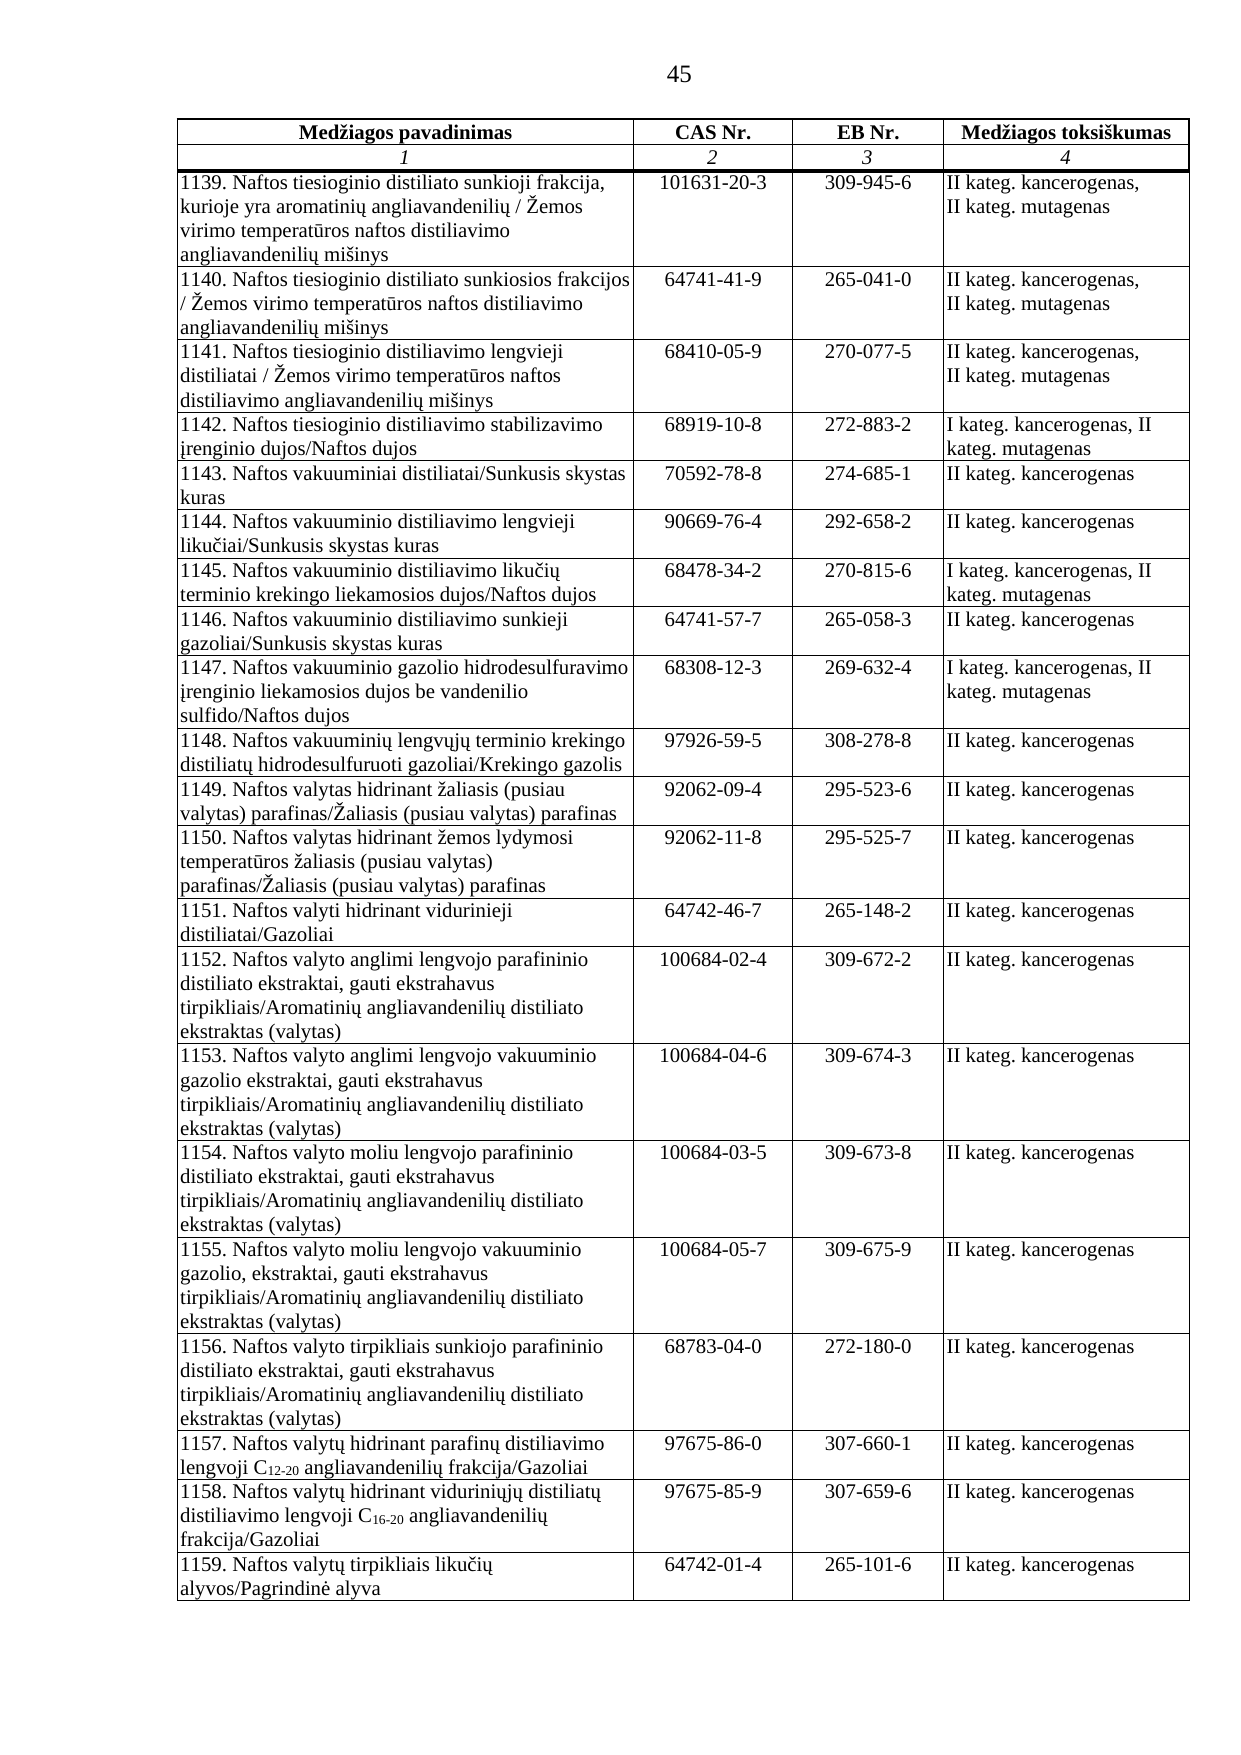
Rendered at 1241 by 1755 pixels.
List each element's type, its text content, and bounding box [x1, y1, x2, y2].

table_cell 307-660-1 [793, 1431, 943, 1479]
table_cell II kateg. kancerogenas [944, 1553, 1189, 1600]
table_cell II kateg. kancerogenas [944, 729, 1189, 776]
table_cell 97675-86-0 [634, 1431, 792, 1479]
table_cell II kateg. kancerogenas [944, 899, 1189, 946]
table_cell 269-632-4 [793, 656, 943, 727]
table_cell I kateg. kancerogenas, II kateg. mutagenas [944, 413, 1189, 460]
table_cell 64741-41-9 [634, 267, 792, 339]
table_cell 1141. Naftos tiesioginio distiliavimo lengvieji distiliatai / Žemos virimo temperatūros naftos distiliavimo angliavandenilių mišinys [178, 340, 633, 412]
table_cell 1156. Naftos valyto tirpikliais sunkiojo parafininio distiliato ekstraktai, gauti ekstrahavus tirpikliais/Aromatinių angliavandenilių distiliato ekstraktas (valytas) [178, 1334, 633, 1430]
table_cell II kateg. kancerogenas [944, 826, 1189, 897]
table_cell 272-883-2 [793, 413, 943, 460]
table_cell 1143. Naftos vakuuminiai distiliatai/Sunkusis skystas kuras [178, 461, 633, 509]
table_cell 68919-10-8 [634, 413, 792, 460]
table_cell II kateg. kancerogenas [944, 947, 1189, 1043]
table_cell 100684-02-4 [634, 947, 792, 1043]
table_cell 64742-01-4 [634, 1553, 792, 1600]
table_cell 3 [793, 145, 943, 169]
table_cell II kateg. kancerogenas [944, 1431, 1189, 1479]
table_cell II kateg. kancerogenas [944, 777, 1189, 825]
table_cell 274-685-1 [793, 461, 943, 509]
table_cell 308-278-8 [793, 729, 943, 776]
table_cell 97675-85-9 [634, 1480, 792, 1551]
table_cell 1 [178, 145, 633, 169]
table_cell 1159. Naftos valytų tirpikliais likučių alyvos/Pagrindinė alyva [178, 1553, 633, 1600]
table_cell 265-041-0 [793, 267, 943, 339]
table_cell 1151. Naftos valyti hidrinant vidurinieji distiliatai/Gazoliai [178, 899, 633, 946]
table_cell 1140. Naftos tiesioginio distiliato sunkiosios frakcijos / Žemos virimo temperatūros naftos distiliavimo angliavandenilių mišinys [178, 267, 633, 339]
table_cell 309-674-3 [793, 1044, 943, 1140]
table_cell 92062-11-8 [634, 826, 792, 897]
table_cell 295-523-6 [793, 777, 943, 825]
table_cell 270-077-5 [793, 340, 943, 412]
table_cell II kateg. kancerogenas [944, 1480, 1189, 1551]
table_cell 100684-03-5 [634, 1141, 792, 1236]
table_cell 1142. Naftos tiesioginio distiliavimo stabilizavimo įrenginio dujos/Naftos dujos [178, 413, 633, 460]
table_cell 1157. Naftos valytų hidrinant parafinų distiliavimo lengvoji C12-20 angliavandenilių frakcija/Gazoliai [178, 1431, 633, 1479]
table_cell 265-101-6 [793, 1553, 943, 1600]
table_cell 309-675-9 [793, 1238, 943, 1333]
table_cell 101631-20-3 [634, 173, 792, 266]
table_cell 92062-09-4 [634, 777, 792, 825]
table_cell 307-659-6 [793, 1480, 943, 1551]
table_cell 64742-46-7 [634, 899, 792, 946]
table_cell II kateg. kancerogenas [944, 1334, 1189, 1430]
table_cell II kateg. kancerogenas [944, 607, 1189, 655]
table_cell II kateg. kancerogenas [944, 1141, 1189, 1236]
table_cell 64741-57-7 [634, 607, 792, 655]
table_cell 1148. Naftos vakuuminių lengvųjų terminio krekingo distiliatų hidrodesulfuruoti gazoliai/Krekingo gazolis [178, 729, 633, 776]
table_cell 270-815-6 [793, 559, 943, 606]
table_cell II kateg. kancerogenas, II kateg. mutagenas [944, 340, 1189, 412]
table_cell 1158. Naftos valytų hidrinant viduriniųjų distiliatų distiliavimo lengvoji C16-20 angliavandenilių frakcija/Gazoliai [178, 1480, 633, 1551]
table_cell II kateg. kancerogenas [944, 1238, 1189, 1333]
table_cell II kateg. kancerogenas [944, 510, 1189, 557]
table_cell 1155. Naftos valyto moliu lengvojo vakuuminio gazolio, ekstraktai, gauti ekstrahavus tirpikliais/Aromatinių angliavandenilių distiliato ekstraktas (valytas) [178, 1238, 633, 1333]
table_header EB Nr. [793, 120, 943, 144]
table_cell II kateg. kancerogenas [944, 461, 1189, 509]
table_cell I kateg. kancerogenas, II kateg. mutagenas [944, 559, 1189, 606]
table_cell 1149. Naftos valytas hidrinant žaliasis (pusiau valytas) parafinas/Žaliasis (pusiau valytas) parafinas [178, 777, 633, 825]
table_cell 70592-78-8 [634, 461, 792, 509]
table_cell 1144. Naftos vakuuminio distiliavimo lengvieji likučiai/Sunkusis skystas kuras [178, 510, 633, 557]
table_cell 90669-76-4 [634, 510, 792, 557]
table_cell 265-148-2 [793, 899, 943, 946]
table_cell 265-058-3 [793, 607, 943, 655]
table_cell II kateg. kancerogenas, II kateg. mutagenas [944, 267, 1189, 339]
table_cell 1147. Naftos vakuuminio gazolio hidrodesulfuravimo įrenginio liekamosios dujos be vandenilio sulfido/Naftos dujos [178, 656, 633, 727]
table_cell II kateg. kancerogenas, II kateg. mutagenas [944, 173, 1189, 266]
table_cell 309-673-8 [793, 1141, 943, 1236]
table_cell 1150. Naftos valytas hidrinant žemos lydymosi temperatūros žaliasis (pusiau valytas) parafinas/Žaliasis (pusiau valytas) parafinas [178, 826, 633, 897]
table_cell 309-945-6 [793, 173, 943, 266]
table_cell 1154. Naftos valyto moliu lengvojo parafininio distiliato ekstraktai, gauti ekstrahavus tirpikliais/Aromatinių angliavandenilių distiliato ekstraktas (valytas) [178, 1141, 633, 1236]
table_header Medžiagos pavadinimas [178, 120, 633, 144]
table_cell 1152. Naftos valyto anglimi lengvojo parafininio distiliato ekstraktai, gauti ekstrahavus tirpikliais/Aromatinių angliavandenilių distiliato ekstraktas (valytas) [178, 947, 633, 1043]
table_cell 97926-59-5 [634, 729, 792, 776]
table_cell 68308-12-3 [634, 656, 792, 727]
table_cell 100684-05-7 [634, 1238, 792, 1333]
table_cell 68410-05-9 [634, 340, 792, 412]
table_cell 100684-04-6 [634, 1044, 792, 1140]
table_cell 4 [944, 145, 1188, 169]
table_cell 272-180-0 [793, 1334, 943, 1430]
table_cell 292-658-2 [793, 510, 943, 557]
table_cell II kateg. kancerogenas [944, 1044, 1189, 1140]
table_cell 68478-34-2 [634, 559, 792, 606]
table_header CAS Nr. [634, 120, 792, 144]
table_cell 1145. Naftos vakuuminio distiliavimo likučių terminio krekingo liekamosios dujos/Naftos dujos [178, 559, 633, 606]
table_cell 295-525-7 [793, 826, 943, 897]
table_cell 1146. Naftos vakuuminio distiliavimo sunkieji gazoliai/Sunkusis skystas kuras [178, 607, 633, 655]
table_cell 2 [634, 145, 792, 169]
table_cell 1153. Naftos valyto anglimi lengvojo vakuuminio gazolio ekstraktai, gauti ekstrahavus tirpikliais/Aromatinių angliavandenilių distiliato ekstraktas (valytas) [178, 1044, 633, 1140]
table_cell 309-672-2 [793, 947, 943, 1043]
table_cell 68783-04-0 [634, 1334, 792, 1430]
table_cell I kateg. kancerogenas, II kateg. mutagenas [944, 656, 1189, 727]
table_cell 1139. Naftos tiesioginio distiliato sunkioji frakcija, kurioje yra aromatinių angliavandenilių / Žemos virimo temperatūros naftos distiliavimo angliavandenilių mišinys [178, 173, 633, 266]
table_header Medžiagos toksiškumas [944, 120, 1188, 144]
